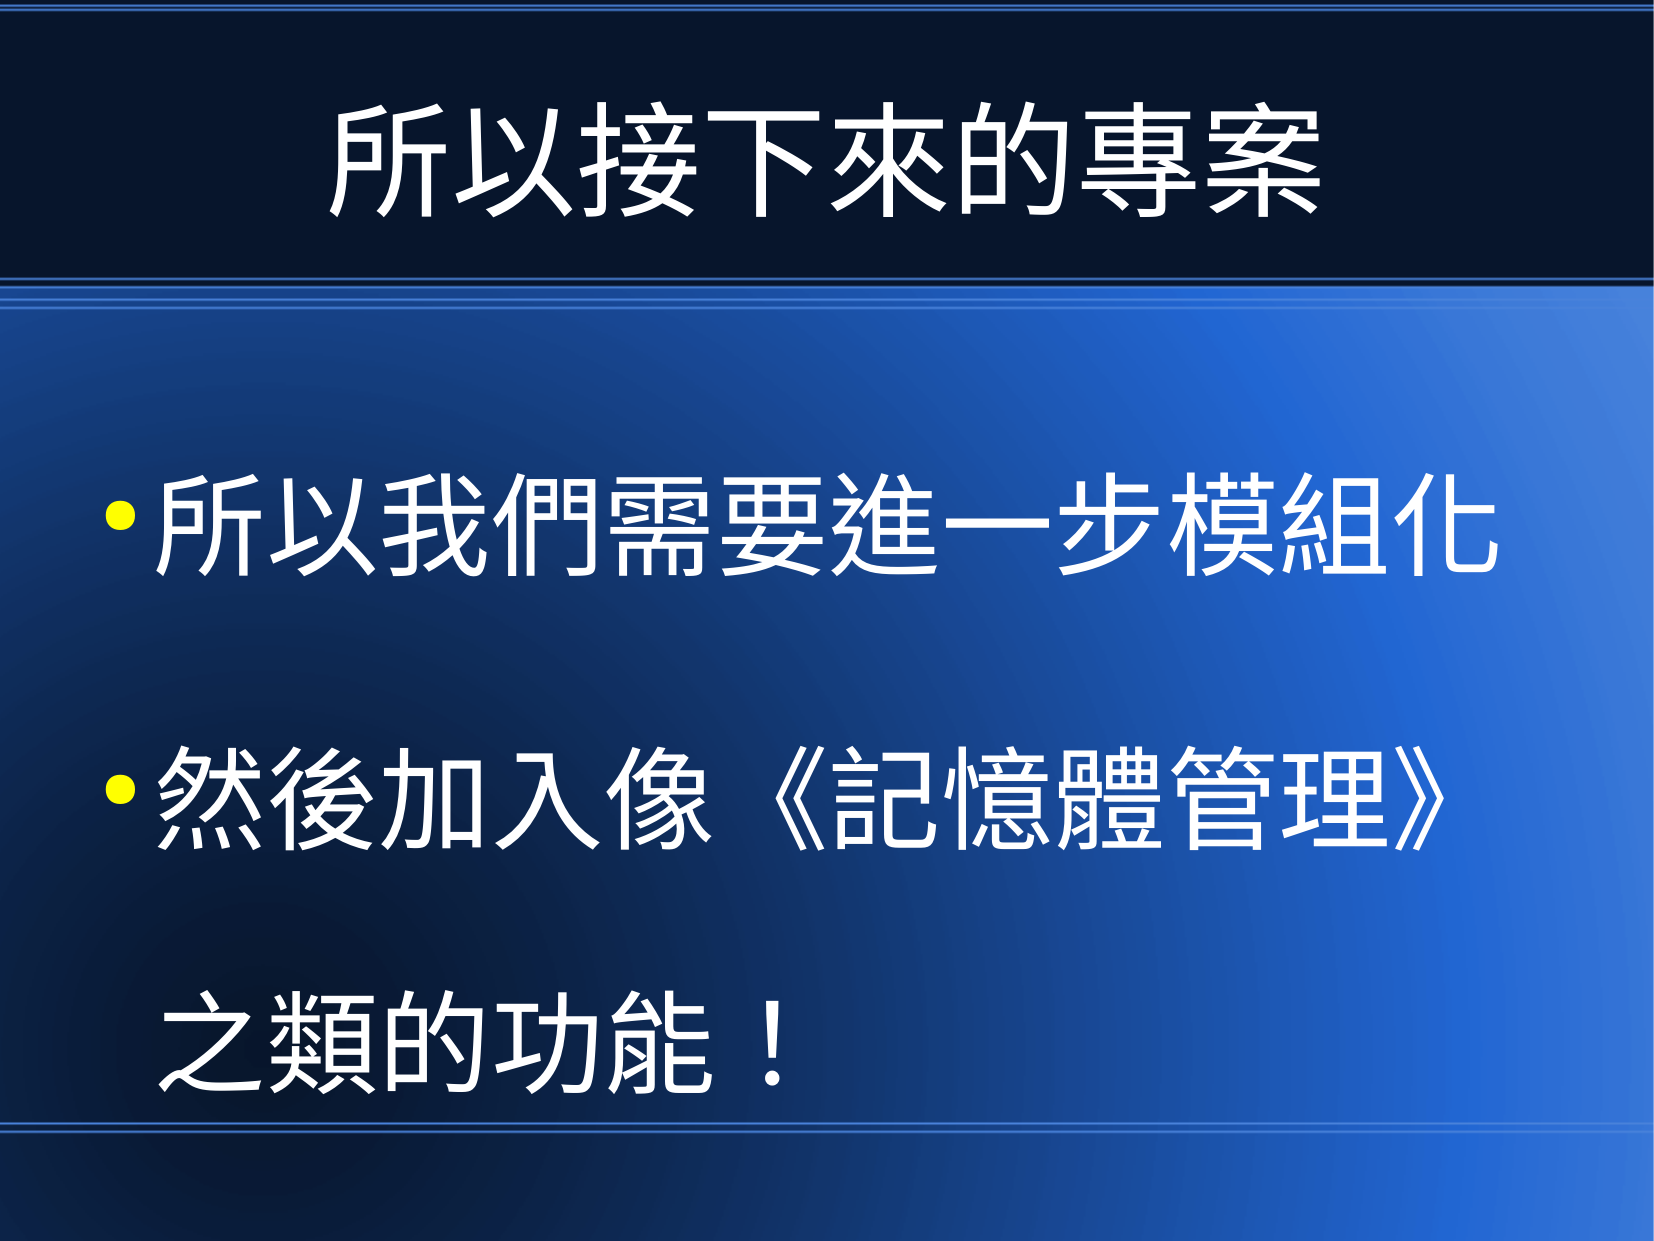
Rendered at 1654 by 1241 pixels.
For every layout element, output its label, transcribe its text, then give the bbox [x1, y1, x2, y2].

title 所以接下來的專案 [82, 49, 1571, 257]
list 所以我們需要進一步模組化 然後加入像《記憶體管理》之類的功能！ [82, 355, 1571, 1241]
picture [0, 0, 1654, 1241]
